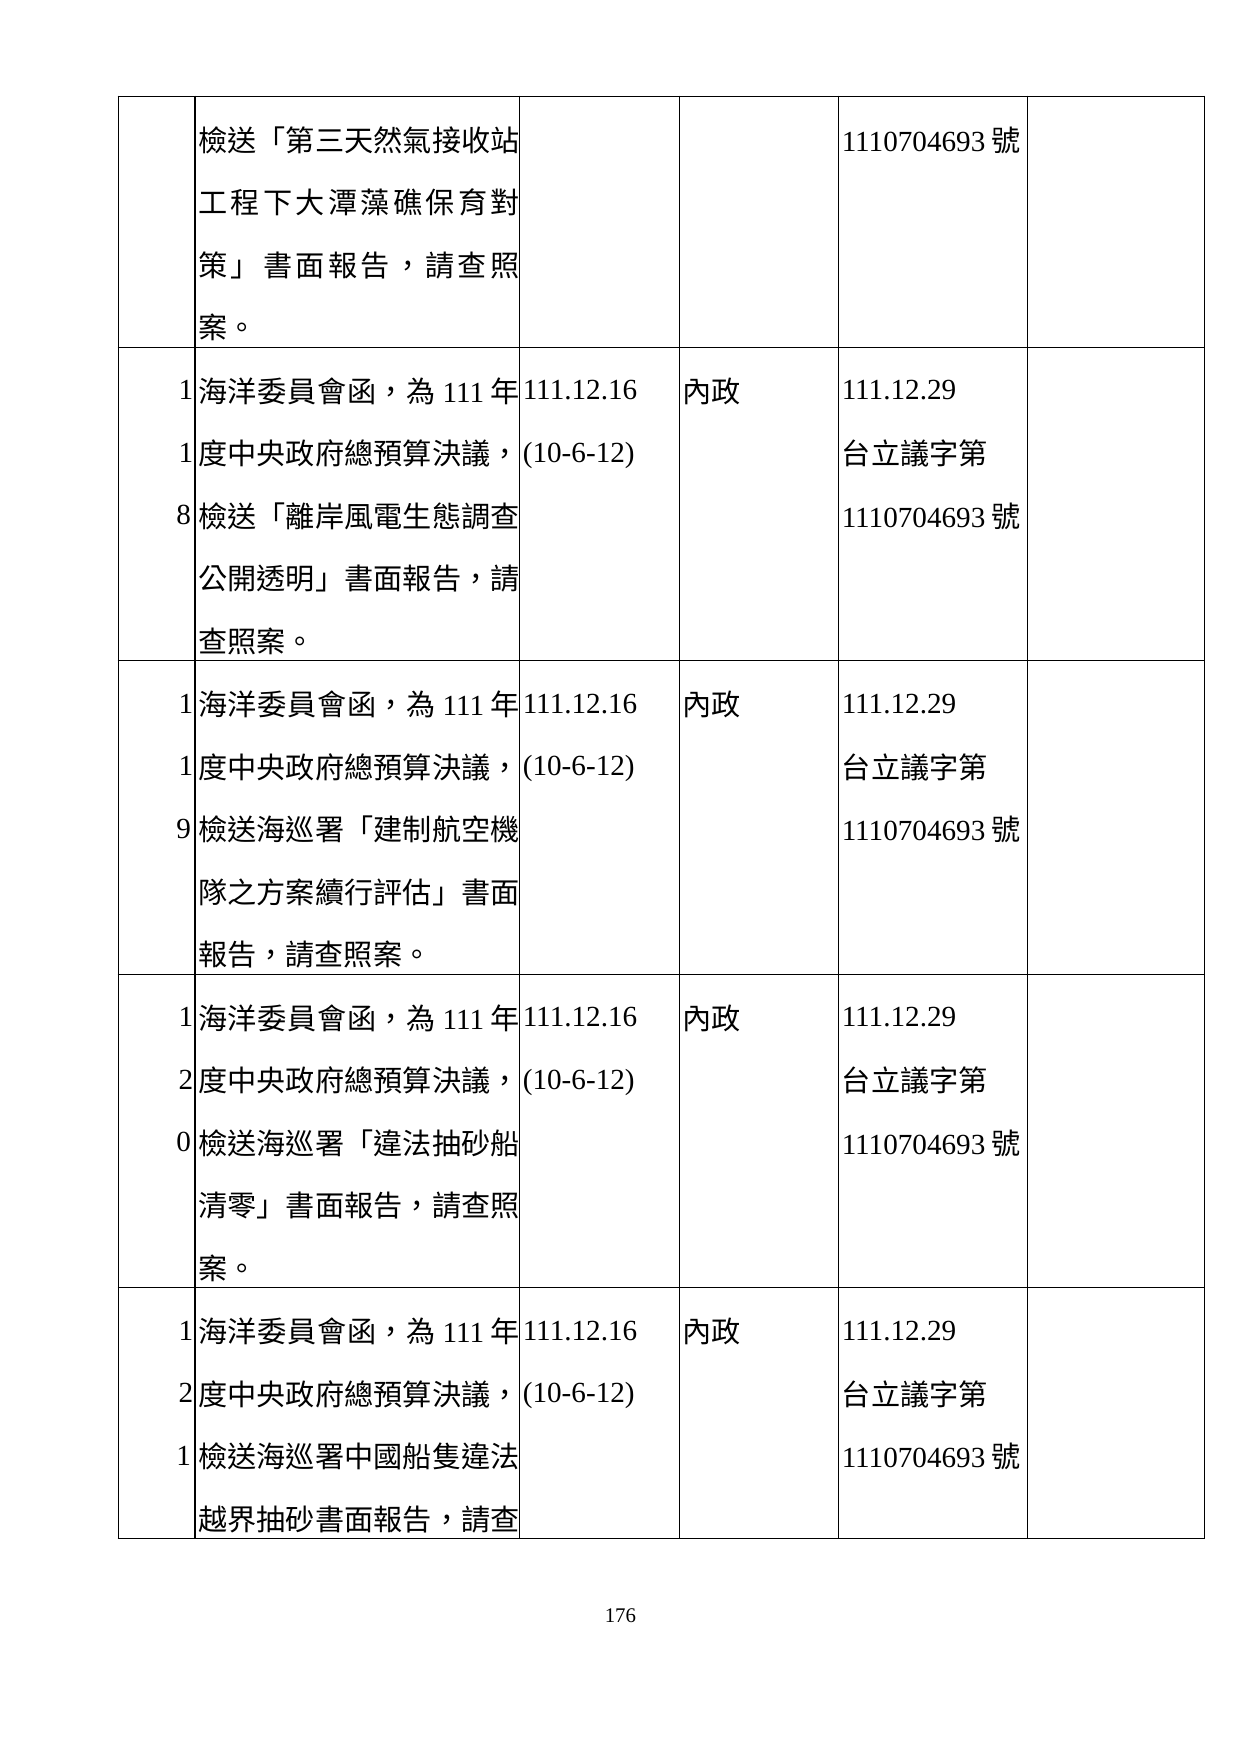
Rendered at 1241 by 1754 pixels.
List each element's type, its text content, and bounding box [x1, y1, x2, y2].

table_cell 111.12.16 (10-6-12) [520, 975, 679, 1287]
table_cell [1028, 1288, 1204, 1538]
table_cell 111.12.16 (10-6-12) [520, 661, 679, 974]
table_cell 111.12.29 台立議字第1110704693號 [839, 348, 1027, 660]
table_cell 111.12.29 台立議字第1110704693號 [839, 1288, 1027, 1538]
table_cell [680, 97, 838, 347]
table_cell 海洋委員會函，為111年度中央政府總預算決議，檢送海巡署中國船隻違法越界抽砂書面報告，請查 [196, 1288, 519, 1538]
table_cell 海洋委員會函，為111年度中央政府總預算決議，檢送海巡署「建制航空機隊之方案續行評估」書面報告，請查照案。 [196, 661, 519, 974]
table_cell [119, 97, 194, 347]
table_cell [119, 348, 194, 660]
table_cell 111.12.16 (10-6-12) [520, 348, 679, 660]
table_cell 111.12.29 台立議字第1110704693號 [839, 975, 1027, 1287]
table_cell 111.12.29 台立議字第1110704693號 [839, 661, 1027, 974]
table_cell [1028, 348, 1204, 660]
table_cell [1028, 975, 1204, 1287]
table_cell 內政 [680, 348, 838, 660]
table_cell 海洋委員會函，為111年度中央政府總預算決議，檢送海巡署「違法抽砂船清零」書面報告，請查照案。 [196, 975, 519, 1287]
table_cell [1028, 661, 1204, 974]
table_cell [119, 1288, 194, 1538]
table_cell 內政 [680, 661, 838, 974]
table_cell 1110704693號 [839, 97, 1027, 347]
table_cell 內政 [680, 1288, 838, 1538]
table_cell 檢送「第三天然氣接收站工程下大潭藻礁保育對策」書面報告，請查照案。 [196, 97, 519, 347]
table_cell [520, 97, 679, 347]
table_cell 111.12.16 (10-6-12) [520, 1288, 679, 1538]
table_cell 海洋委員會函，為111年度中央政府總預算決議，檢送「離岸風電生態調查公開透明」書面報告，請查照案。 [196, 348, 519, 660]
table_cell 內政 [680, 975, 838, 1287]
table_cell [1028, 97, 1204, 347]
table_cell [119, 975, 194, 1287]
table_cell [119, 661, 194, 974]
